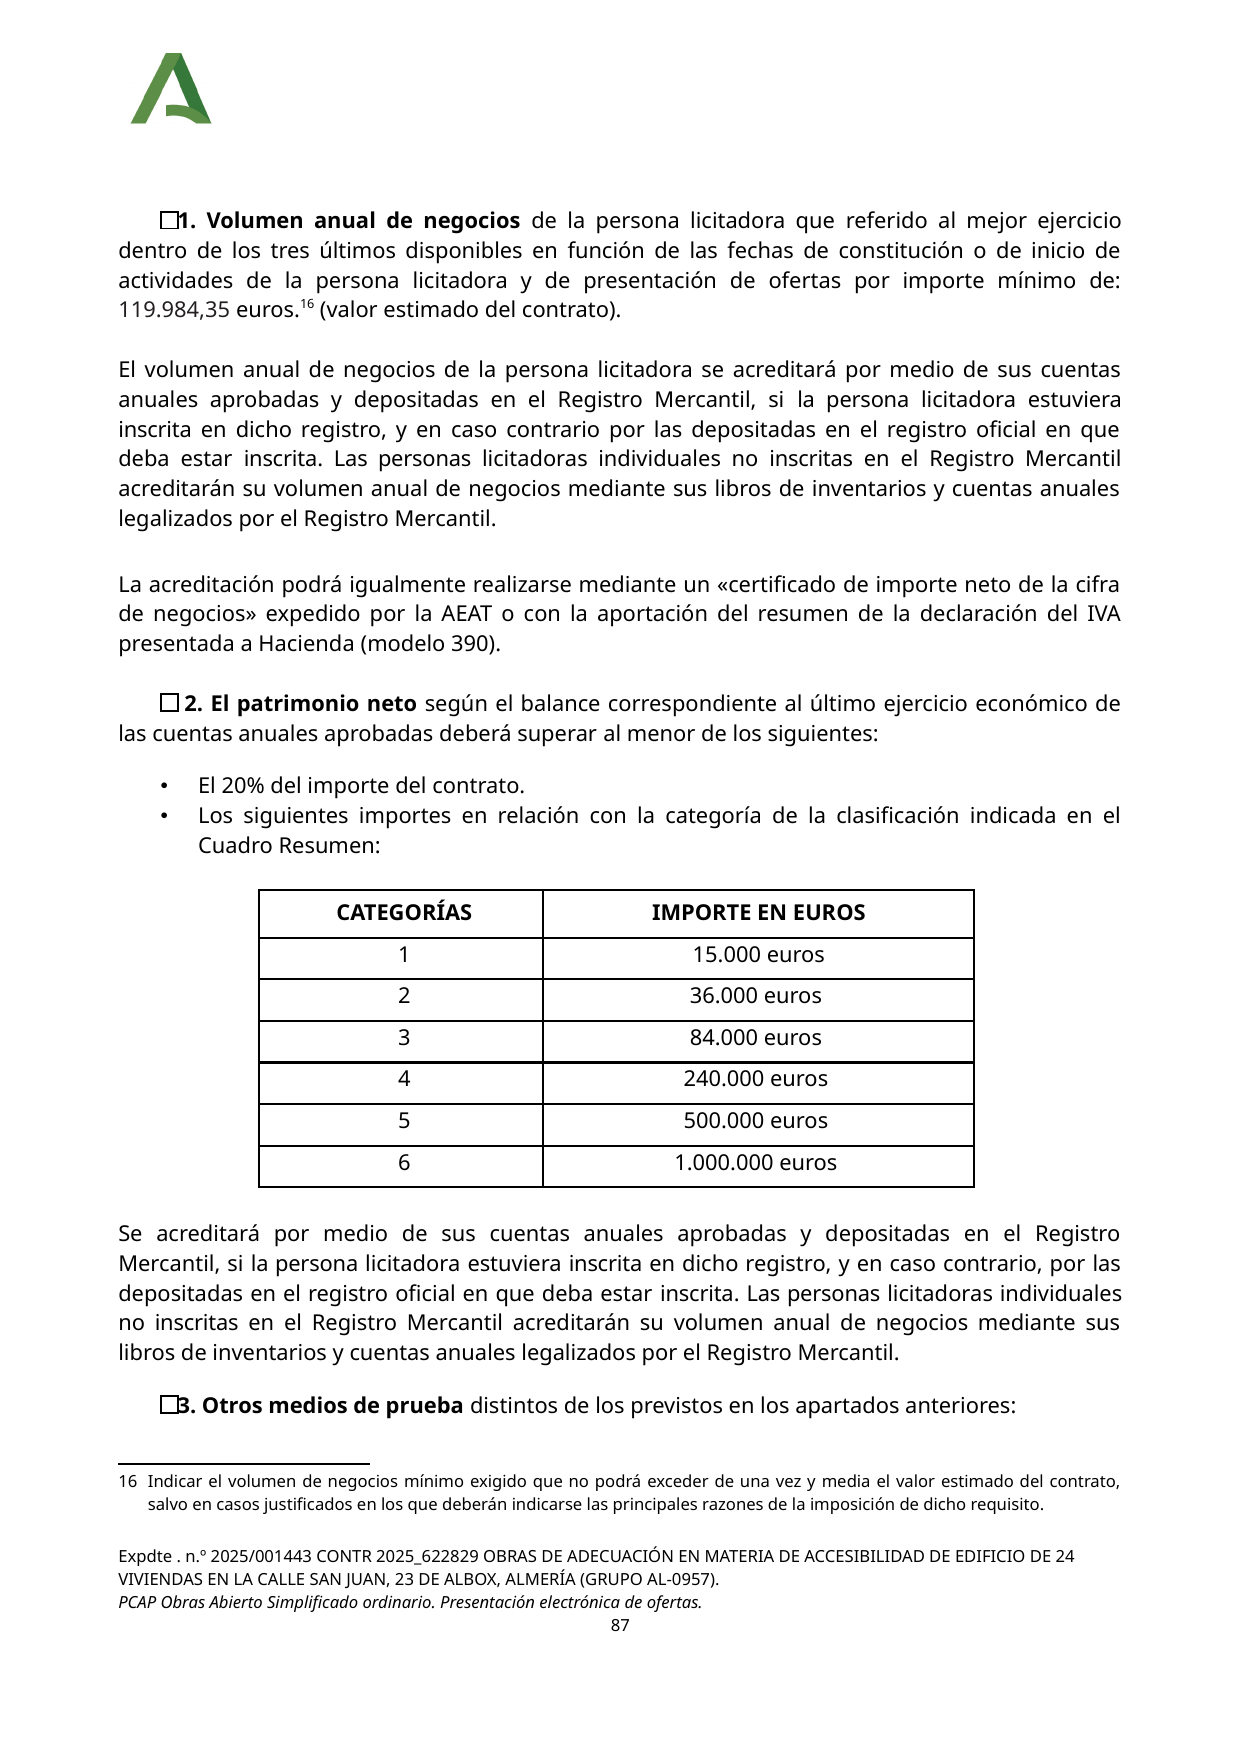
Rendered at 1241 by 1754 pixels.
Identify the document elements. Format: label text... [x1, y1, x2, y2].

table_cell 84.000 euros [544, 1022, 973, 1061]
table_cell 4 [260, 1064, 542, 1103]
text Se acreditará por medio de sus cuentas anuales aprobadas y depositadas en el Registro Mercantil, si la persona licitadora estuviera inscrita en dicho registro, y en caso contrario, por las depositadas en el registro oficial en que deba estar inscrita. Las personas licitadoras individuales no inscritas en el Registro Mercantil acreditarán su volumen anual de negocios mediante sus libros de inventarios y cuentas anuales legalizados por el Registro Mercantil. [118, 1218, 1122, 1367]
text El volumen anual de negocios de la persona licitadora se acreditará por medio de sus cuentas anuales aprobadas y depositadas en el Registro Mercantil, si la persona licitadora estuviera inscrita en dicho registro, y en caso contrario por las depositadas en el registro oficial en que deba estar inscrita. Las personas licitadoras individuales no inscritas en el Registro Mercantil acreditarán su volumen anual de negocios mediante sus libros de inventarios y cuentas anuales legalizados por el Registro Mercantil. [118, 354, 1122, 533]
picture [127, 48, 216, 128]
table_cell 3 [260, 1022, 542, 1061]
text La acreditación podrá igualmente realizarse mediante un «certificado de importe neto de la cifra de negocios» expedido por la AEAT o con la aportación del resumen de la declaración del IVA presentada a Hacienda (modelo 390). [118, 568, 1122, 658]
list El 20% del importe del contrato. [160, 770, 1122, 800]
table_cell 6 [260, 1147, 542, 1186]
table_cell 1 [260, 939, 542, 978]
table_cell 2 [260, 980, 542, 1020]
text 1. Volumen anual de negocios de la persona licitadora que referido al mejor ejercicio dentro de los tres últimos disponibles en función de las fechas de constitución o de inicio de actividades de la persona licitadora y de presentación de ofertas por importe mínimo de: 119.984,35 euros. (valor estimado del contrato). [118, 205, 1122, 324]
text 2. El patrimonio neto según el balance correspondiente al último ejercicio económico de las cuentas anuales aprobadas deberá superar al menor de los siguientes: [118, 688, 1122, 747]
text Indicar el volumen de negocios mínimo exigido que no podrá exceder de una vez y media el valor estimado del contrato, salvo en casos justificados en los que deberán indicarse las principales razones de la imposición de dicho requisito. [118, 1470, 1122, 1516]
table_header IMPORTE EN EUROS [544, 891, 973, 937]
table_cell 1.000.000 euros [544, 1147, 973, 1186]
table_cell 36.000 euros [544, 980, 973, 1020]
text 3. Otros medios de prueba distintos de los previstos en los apartados anteriores: [118, 1389, 1122, 1419]
table_cell 240.000 euros [544, 1064, 973, 1103]
table_cell 500.000 euros [544, 1105, 973, 1144]
table_cell 15.000 euros [544, 939, 973, 978]
list Los siguientes importes en relación con la categoría de la clasificación indicada en el Cuadro Resumen: [160, 800, 1122, 859]
table_header CATEGORÍAS [260, 891, 542, 937]
table_cell 5 [260, 1105, 542, 1144]
